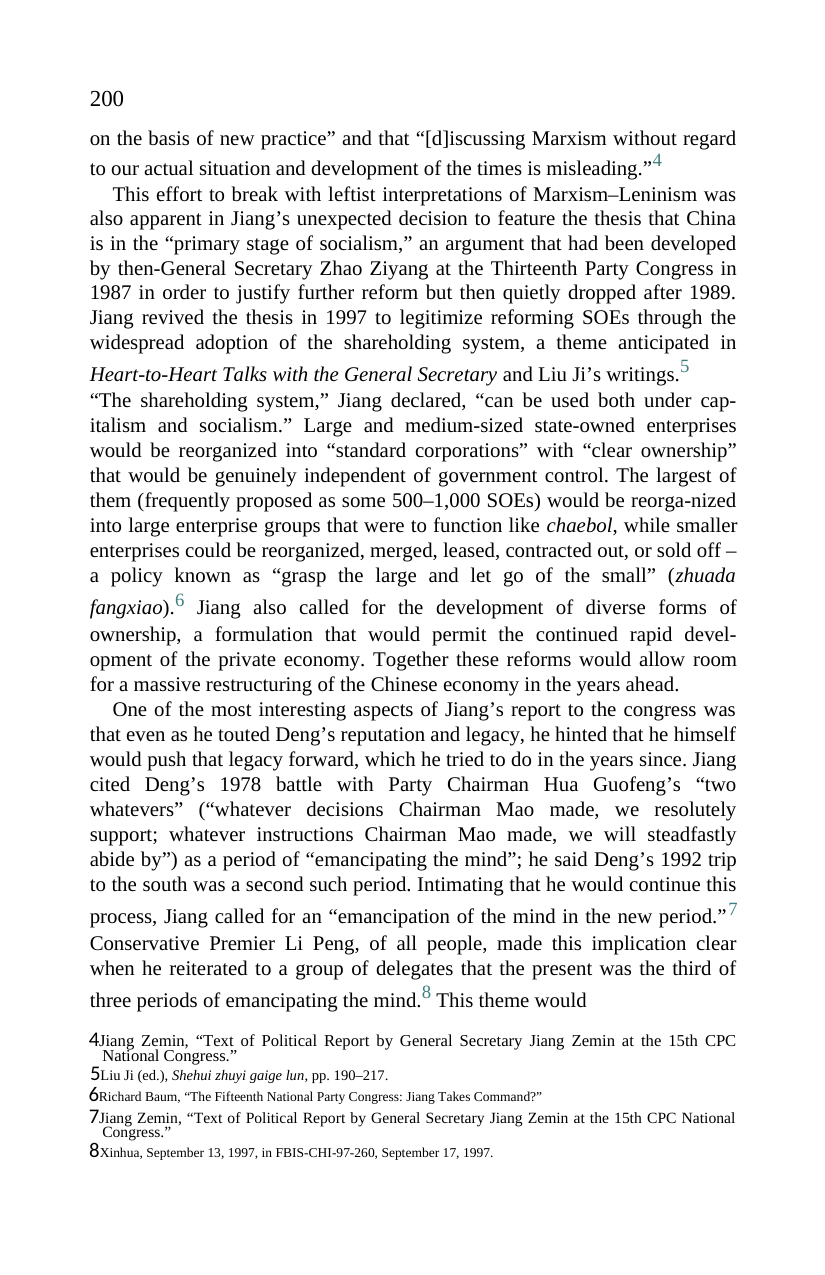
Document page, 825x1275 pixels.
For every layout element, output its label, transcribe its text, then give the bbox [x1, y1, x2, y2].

text This effort to break with leftist interpretations of Marxism–Leninism was also apparent in Jiang’s unexpected decision to feature the thesis that China is in the “primary stage of socialism,” an argument that had been developed by then-General Secretary Zhao Ziyang at the Thirteenth Party Congress in 1987 in order to justify further reform but then quietly dropped after 1989. Jiang revived the thesis in 1997 to legitimize reforming SOEs through the widespread adoption of the shareholding system, a theme anticipated in Heart-to-Heart Talks with the General Secretary and Liu Ji’s writings.5 [89, 182, 737, 387]
list Richard Baum, “The Fifteenth National Party Congress: Jiang Takes Command?” [88, 1086, 737, 1105]
text One of the most interesting aspects of Jiang’s report to the congress was that even as he touted Deng’s reputation and legacy, he hinted that he himself would push that legacy forward, which he tried to do in the years since. Jiang cited Deng’s 1978 battle with Party Chairman Hua Guofeng’s “two whatevers” (“whatever decisions Chairman Mao made, we resolutely support; whatever instructions Chairman Mao made, we will steadfastly abide by”) as a period of “emancipating the mind”; he said Deng’s 1992 trip to the south was a second such period. Intimating that he would continue this process, Jiang called for an “emancipation of the mind in the new period.”7 Conservative Premier Li Peng, of all people, made this implication clear when he reiterated to a group of delegates that the present was the third of three periods of emancipating the mind.8 This theme would [89, 697, 737, 1013]
text “The shareholding system,” Jiang declared, “can be used both under cap-italism and socialism.” Large and medium-sized state-owned enterprises would be reorganized into “standard corporations” with “clear ownership” that would be genuinely independent of government control. The largest of them (frequently proposed as some 500–1,000 SOEs) would be reorga-nized into large enterprise groups that were to function like chaebol, while smaller enterprises could be reorganized, merged, leased, contracted out, or sold off – a policy known as “grasp the large and let go of the small” (zhuada fangxiao).6 Jiang also called for the development of diverse forms of ownership, a formulation that would permit the continued rapid devel-opment of the private economy. Together these reforms would allow room for a massive restructuring of the Chinese economy in the years ahead. [89, 388, 737, 696]
list Xinhua, September 13, 1997, in FBIS-CHI-97-260, September 17, 1997. [89, 1141, 737, 1161]
text 200 [89, 84, 737, 111]
text on the basis of new practice” and that “[d]iscussing Marxism without regard to our actual situation and development of the times is misleading.”4 [89, 127, 737, 182]
list Jiang Zemin, “Text of Political Report by General Secretary Jiang Zemin at the 15th CPC National Congress.” [88, 1108, 737, 1141]
list Liu Ji (ed.), Shehui zhuyi gaige lun, pp. 190–217. [90, 1065, 737, 1084]
list Jiang Zemin, “Text of Political Report by General Secretary Jiang Zemin at the 15th CPC National Congress.” [88, 1031, 737, 1065]
